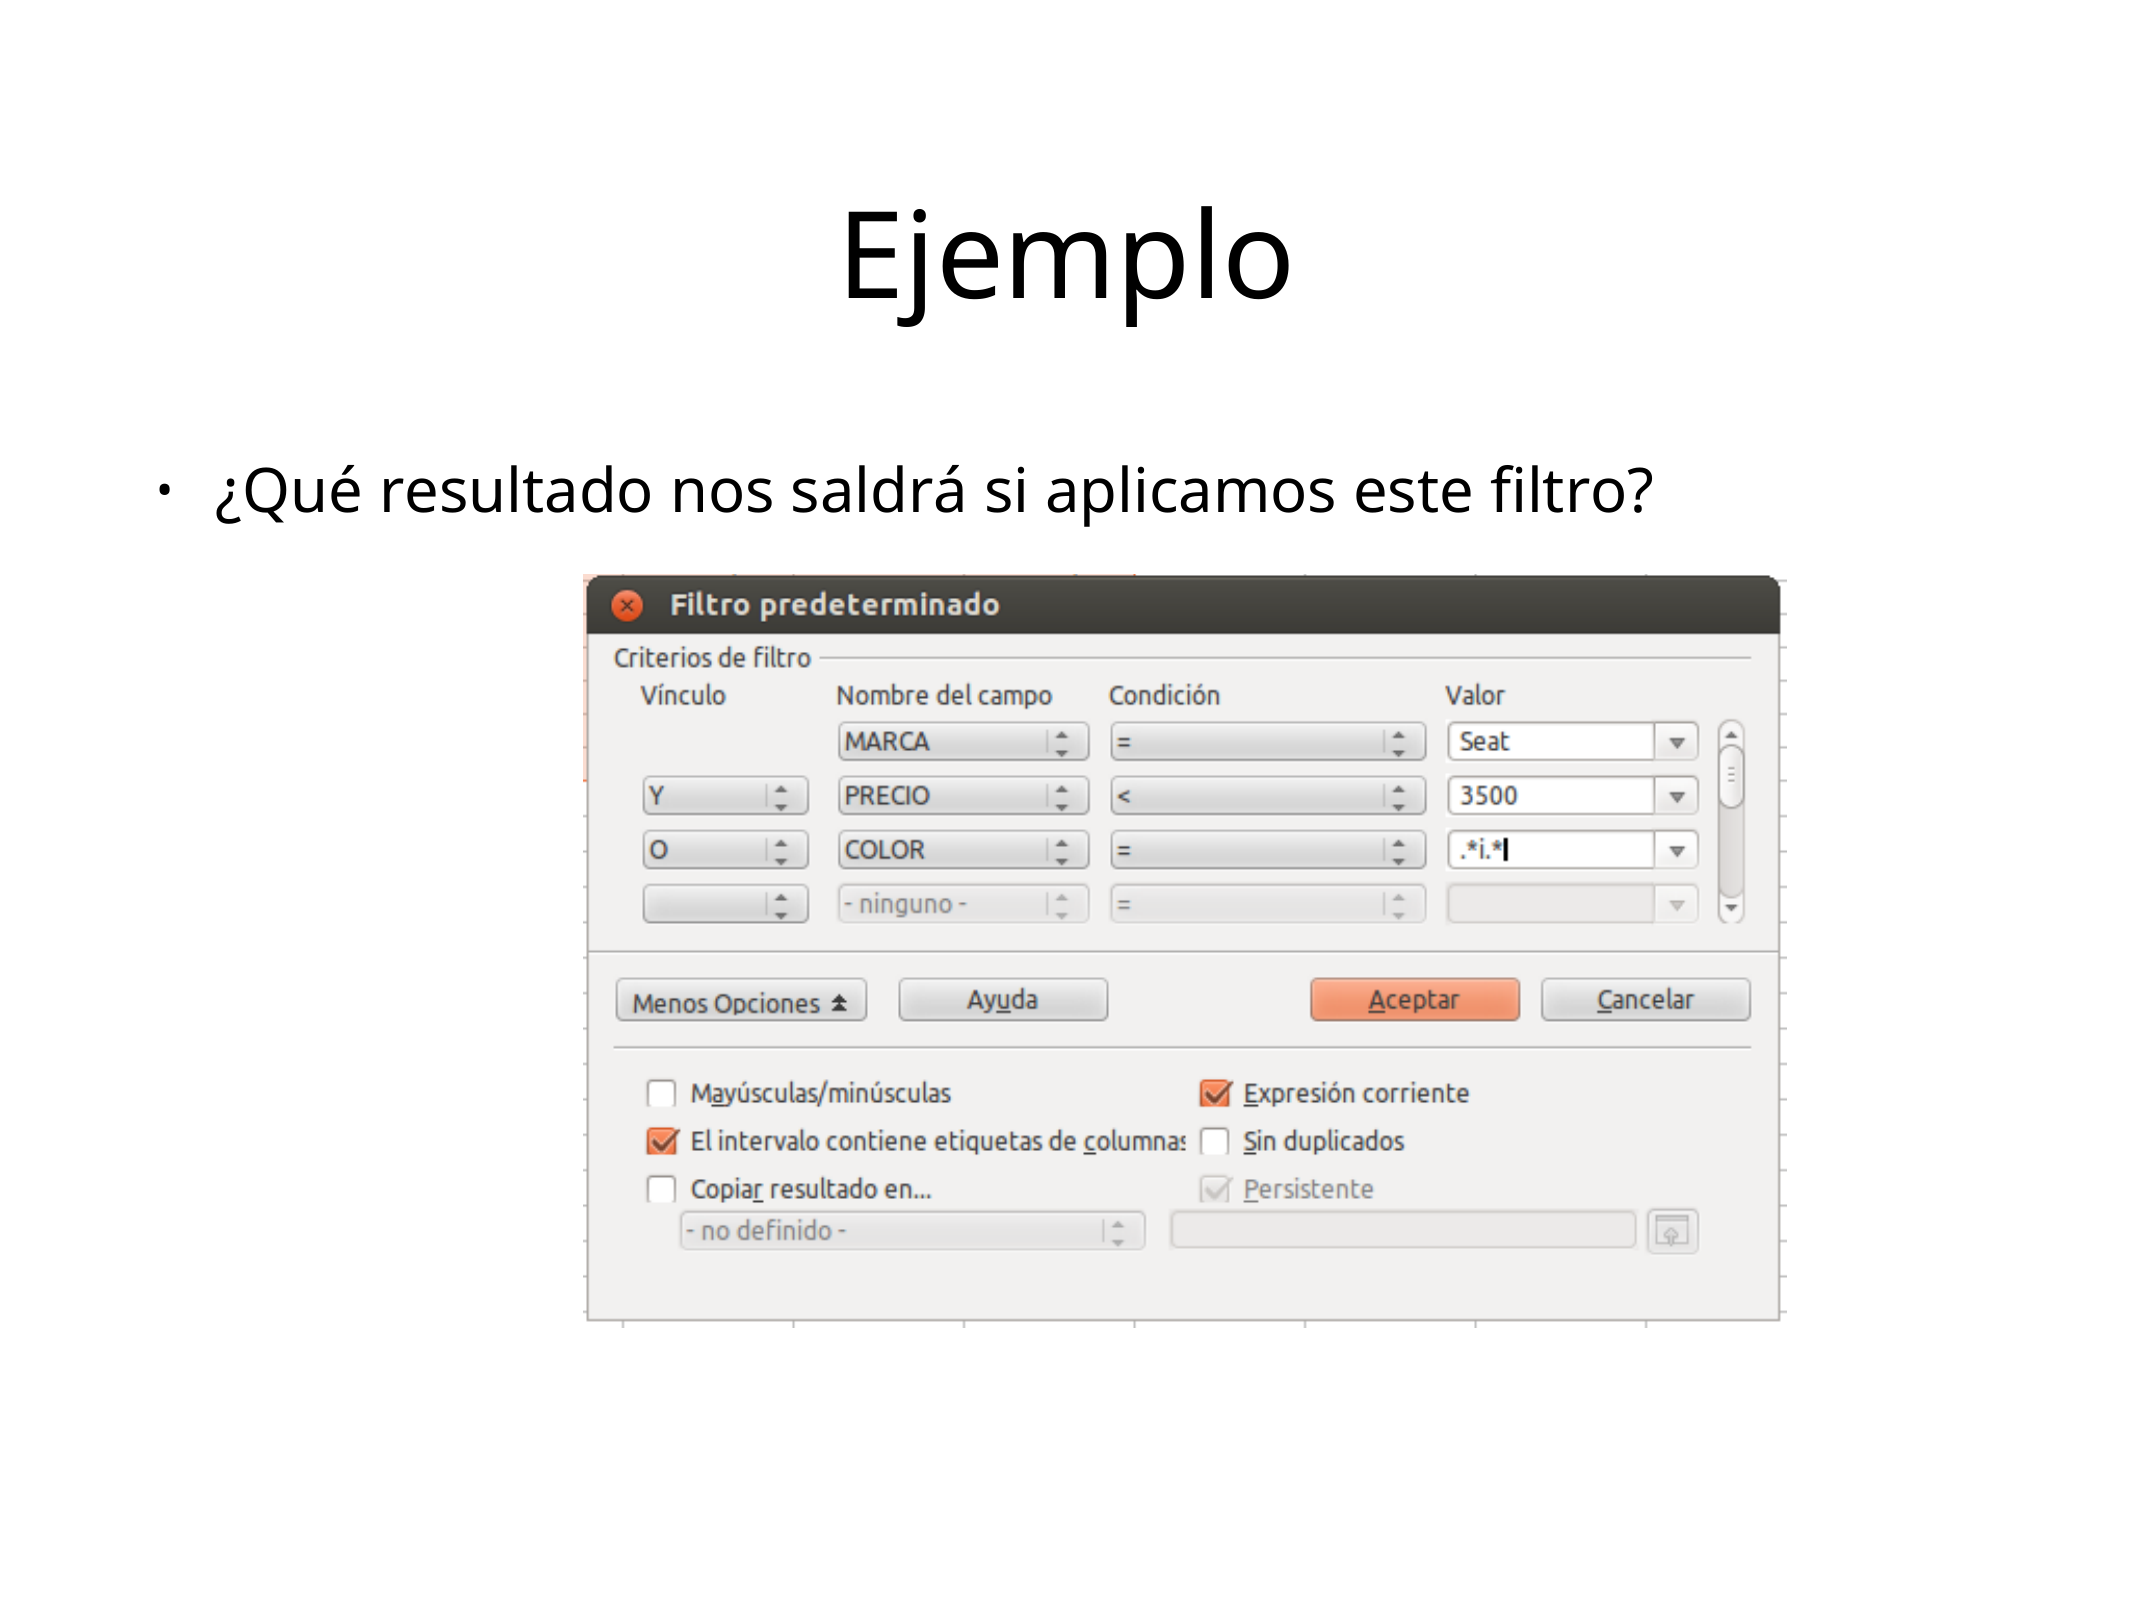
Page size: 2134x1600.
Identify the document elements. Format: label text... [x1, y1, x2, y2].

title Ejemplo [156, 72, 1978, 427]
list ¿Qué resultado nos saldrá si aplicamos este filtro? [156, 427, 1978, 550]
picture [583, 574, 1787, 1328]
